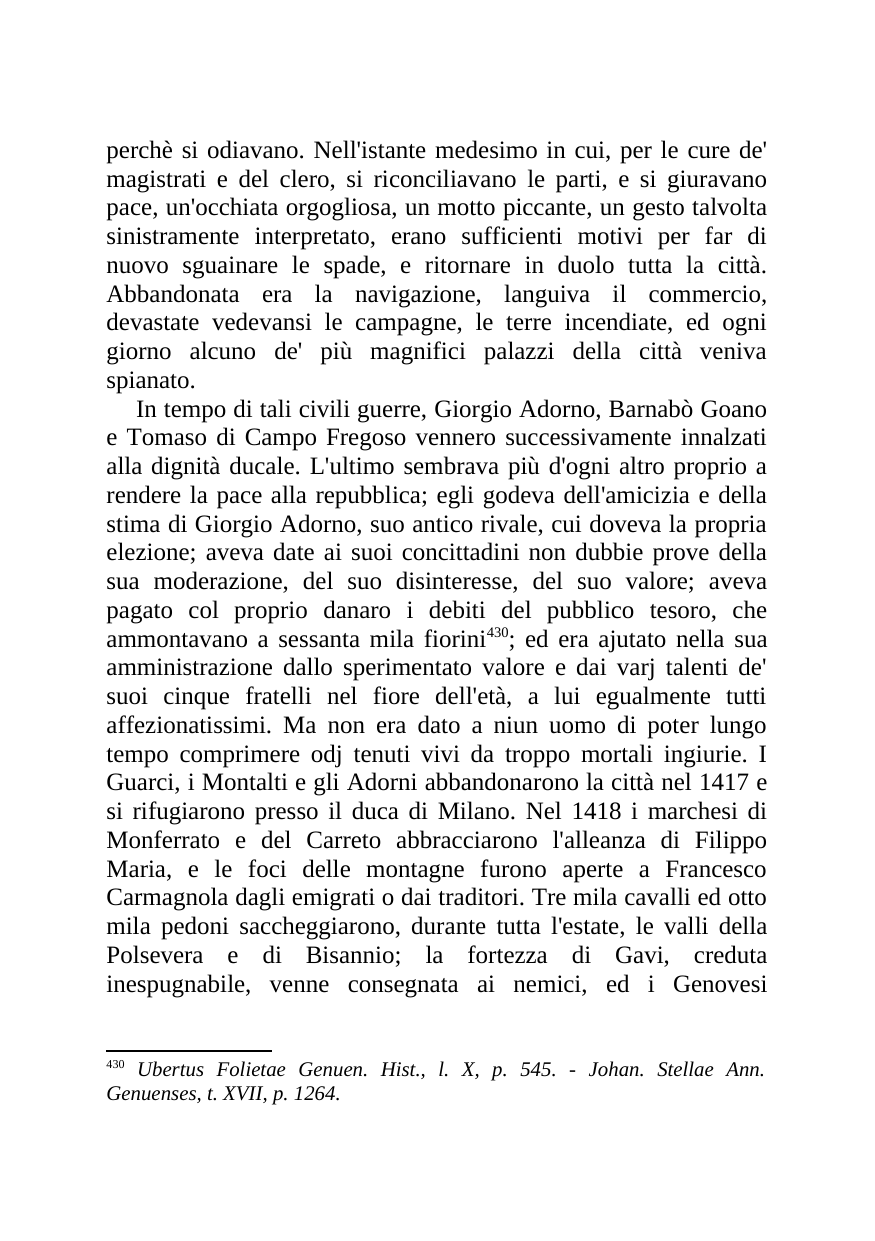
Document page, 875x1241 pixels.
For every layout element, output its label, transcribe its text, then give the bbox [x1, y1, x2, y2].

text In tempo di tali civili guerre, Giorgio Adorno, Barnabò Goano e Tomaso di Campo Fregoso vennero successivamente innalzati alla dignità ducale. L'ultimo sembrava più d'ogni altro proprio a rendere la pace alla repubblica; egli godeva dell'amicizia e della stima di Giorgio Adorno, suo antico rivale, cui doveva la propria elezione; aveva date ai suoi concittadini non dubbie prove della sua moderazione, del suo disinteresse, del suo valore; aveva pagato col proprio danaro i debiti del pubblico tesoro, che ammontavano a sessanta mila fiorini; ed era ajutato nella sua amministrazione dallo sperimentato valore e dai varj talenti de' suoi cinque fratelli nel fiore dell'età, a lui egualmente tutti affezionatissimi. Ma non era dato a niun uomo di poter lungo tempo comprimere odj tenuti vivi da troppo mortali ingiurie. I Guarci, i Montalti e gli Adorni abbandonarono la città nel 1417 e si rifugiarono presso il duca di Milano. Nel 1418 i marchesi di Monferrato e del Carreto abbracciarono l'alleanza di Filippo Maria, e le foci delle montagne furono aperte a Francesco Carmagnola dagli emigrati o dai traditori. Tre mila cavalli ed otto mila pedoni saccheggiarono, durante tutta l'estate, le valli della Polsevera e di Bisannio; la fortezza di Gavi, creduta inespugnabile, venne consegnata ai nemici, ed i Genovesi [106, 394, 768, 997]
text Ubertus Folietae Genuen. Hist., l. X, p. 545. - Johan. Stellae Ann. Genuenses, t. XVII, p. 1264. [106, 1057, 768, 1105]
text perchè si odiavano. Nell'istante medesimo in cui, per le cure de' magistrati e del clero, si riconciliavano le parti, e si giuravano pace, un'occhiata orgogliosa, un motto piccante, un gesto talvolta sinistramente interpretato, erano sufficienti motivi per far di nuovo sguainare le spade, e ritornare in duolo tutta la città. Abbandonata era la navigazione, languiva il commercio, devastate vedevansi le campagne, le terre incendiate, ed ogni giorno alcuno de' più magnifici palazzi della città veniva spianato. [106, 135, 768, 394]
